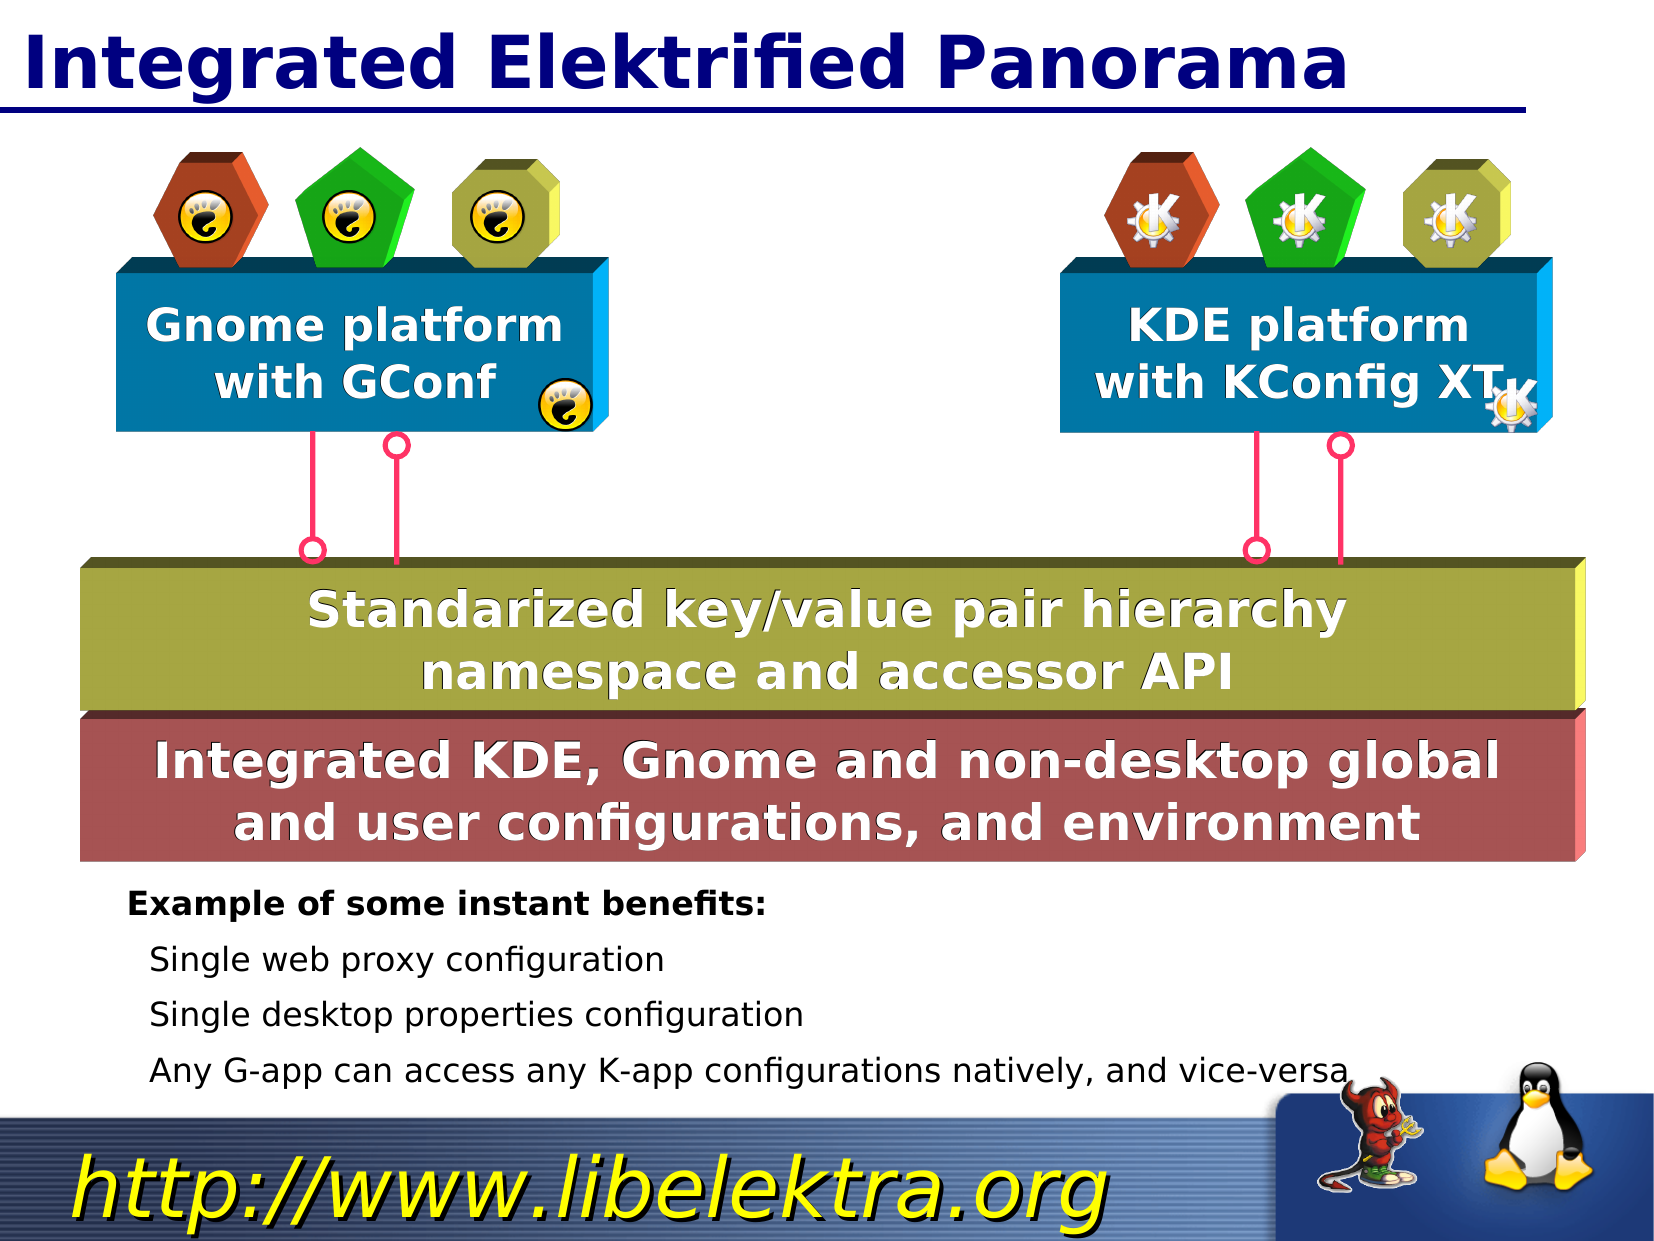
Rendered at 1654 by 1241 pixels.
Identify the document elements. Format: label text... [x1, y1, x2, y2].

text_box [298, 431, 327, 565]
text_box [1326, 431, 1356, 565]
picture [0, 1061, 1654, 1241]
picture [1424, 193, 1477, 248]
picture [322, 190, 377, 244]
picture [470, 190, 526, 245]
picture [1127, 193, 1180, 248]
picture [1273, 193, 1326, 248]
picture [1485, 378, 1537, 433]
text_box [452, 159, 559, 268]
text_box Integrated Elektrified Panorama [22, 14, 1611, 111]
text_box [1242, 431, 1271, 565]
text_box [382, 431, 411, 565]
picture [178, 190, 234, 244]
list Example of some instant benefits: Single web proxy configuration Single desktop properties configuration Any G-app can access any K-app configurations natively, and vice-versa [111, 874, 1399, 1102]
text_box [1403, 159, 1510, 268]
text_box [1246, 148, 1365, 267]
text_box [1105, 152, 1219, 267]
text_box [154, 152, 268, 267]
text_box [296, 148, 414, 267]
picture [538, 379, 594, 433]
